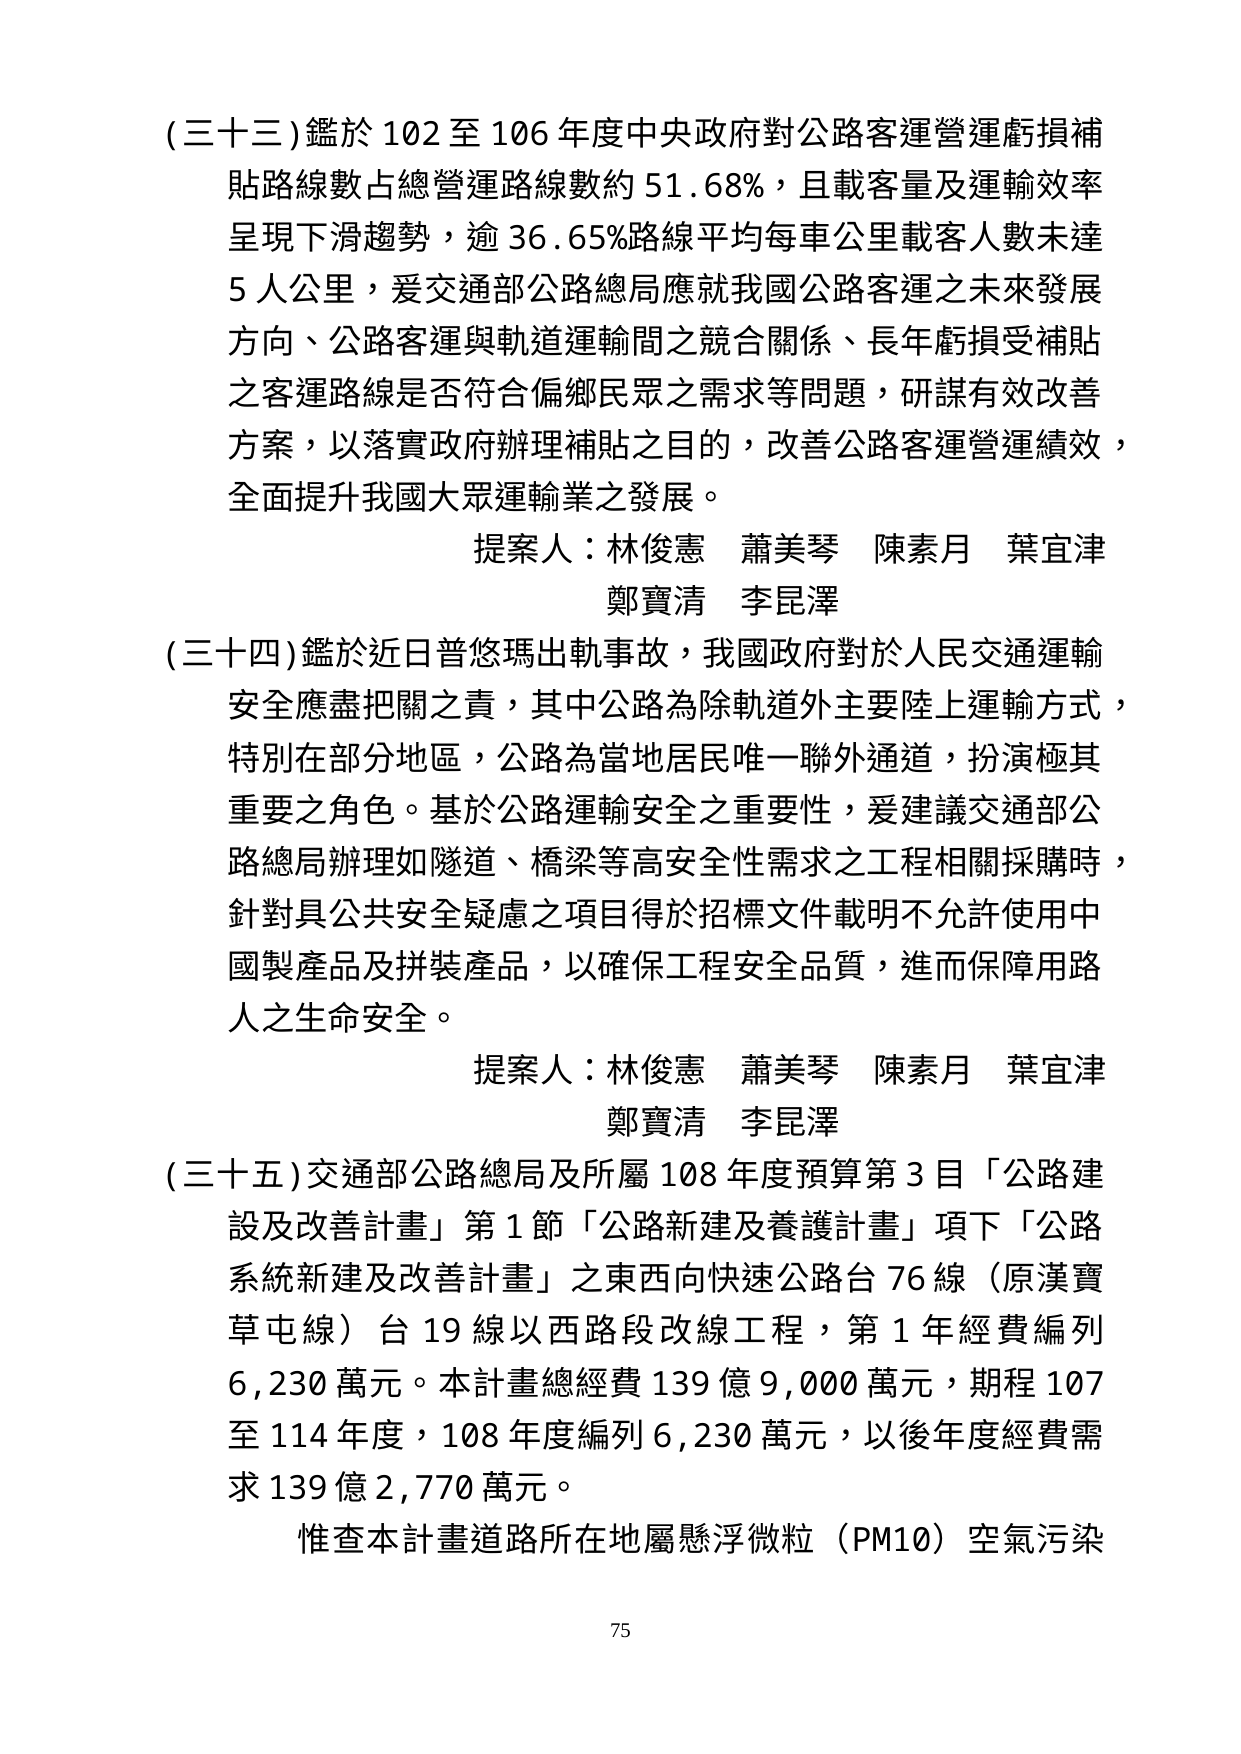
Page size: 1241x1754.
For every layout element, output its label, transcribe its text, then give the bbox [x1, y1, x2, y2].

text 提案人：林俊憲 蕭美琴 陳素月 葉宜津 鄭寶清 李昆澤 [473, 520, 1117, 624]
text (三十五)交通部公路總局及所屬108年度預算第3目「公路建設及改善計畫」第1節「公路新建及養護計畫」項下「公路系統新建及改善計畫」之東西向快速公路台76線（原漢寶草屯線）台19線以西路段改線工程，第1年經費編列6,230萬元。本計畫總經費139億9,000萬元，期程107至114年度，108年度編列6,230萬元，以後年度經費需求139億2,770萬元。 [161, 1145, 1104, 1509]
text (三十四)鑑於近日普悠瑪出軌事故，我國政府對於人民交通運輸安全應盡把關之責，其中公路為除軌道外主要陸上運輸方式，特別在部分地區，公路為當地居民唯一聯外通道，扮演極其重要之角色。基於公路運輸安全之重要性，爰建議交通部公路總局辦理如隧道、橋梁等高安全性需求之工程相關採購時，針對具公共安全疑慮之項目得於招標文件載明不允許使用中國製產品及拼裝產品，以確保工程安全品質，進而保障用路人之生命安全。 [161, 624, 1104, 1041]
text 惟查本計畫道路所在地屬懸浮微粒（PM10）空氣污染 [231, 1509, 1104, 1562]
text (三十三)鑑於102至106年度中央政府對公路客運營運虧損補貼路線數占總營運路線數約51.68%，且載客量及運輸效率呈現下滑趨勢，逾36.65%路線平均每車公里載客人數未達5人公里，爰交通部公路總局應就我國公路客運之未來發展方向、公路客運與軌道運輸間之競合關係、長年虧損受補貼之客運路線是否符合偏鄉民眾之需求等問題，研謀有效改善方案，以落實政府辦理補貼之目的，改善公路客運營運績效，全面提升我國大眾運輸業之發展。 [161, 103, 1104, 520]
text 提案人：林俊憲 蕭美琴 陳素月 葉宜津 鄭寶清 李昆澤 [473, 1041, 1117, 1145]
